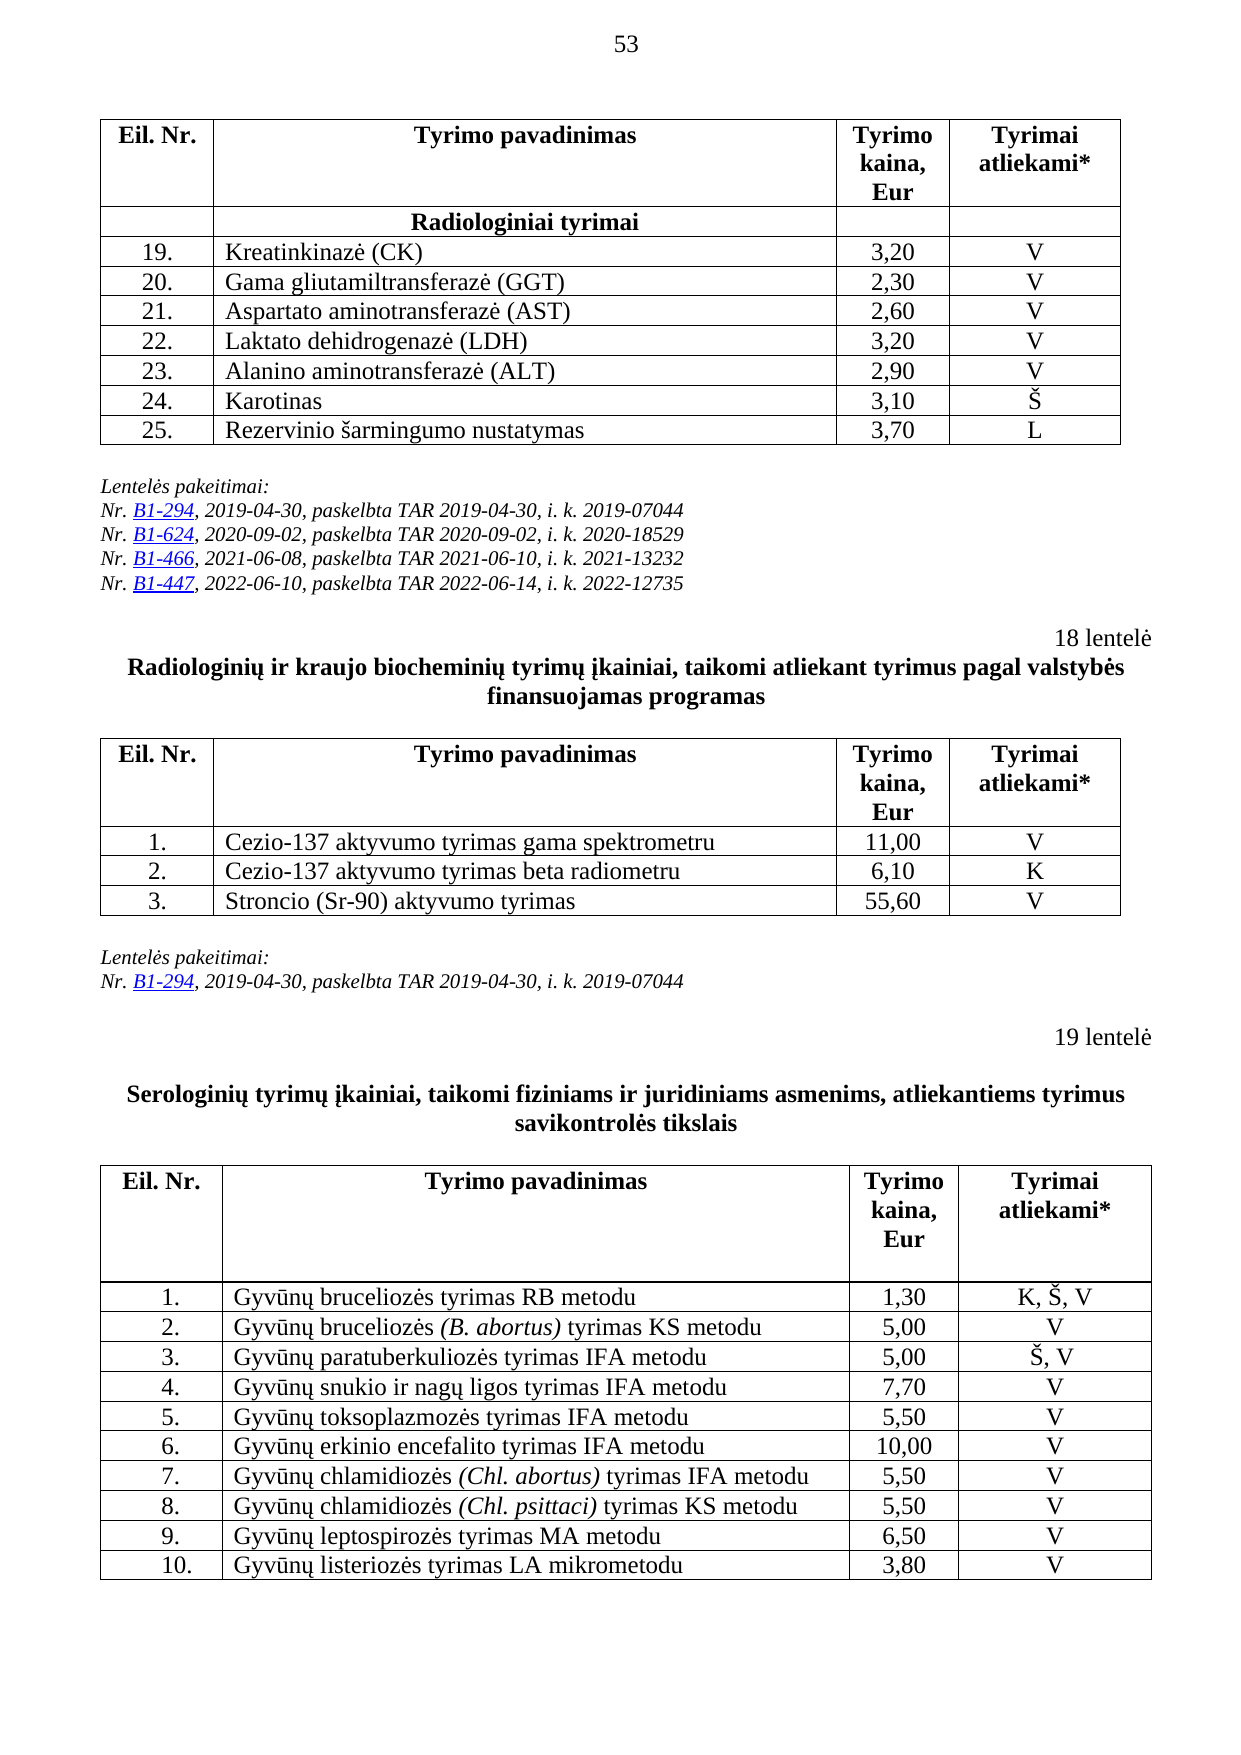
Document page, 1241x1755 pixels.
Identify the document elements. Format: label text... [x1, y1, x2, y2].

table_cell V [959, 1402, 1151, 1430]
table_cell V [959, 1372, 1151, 1401]
text Radiologinių ir kraujo biocheminių tyrimų įkainiai, taikomi atliekant tyrimus pagal valstybės finansuojamas programas [100, 652, 1152, 709]
table_header Tyrimai atliekami* [959, 1166, 1151, 1281]
table_cell Gyvūnų chlamidiozės (Chl. psittaci) tyrimas KS metodu [223, 1491, 849, 1520]
table_header Eil. Nr. [101, 739, 213, 826]
table_cell L [950, 416, 1120, 444]
table_cell 2,60 [837, 296, 949, 325]
table_cell Kreatinkinazė (CK) [214, 237, 836, 266]
table_cell 5. [101, 1402, 222, 1430]
table_cell 1. [101, 827, 213, 855]
text Nr. B1-294, 2019-04-30, paskelbta TAR 2019-04-30, i. k. 2019-07044 [100, 498, 1152, 522]
table_cell 5,00 [850, 1342, 958, 1371]
table_cell V [950, 267, 1120, 295]
table_cell 23. [101, 356, 213, 385]
table_cell 7,70 [850, 1372, 958, 1401]
table_header Tyrimo pavadinimas [214, 120, 836, 206]
table_cell Laktato dehidrogenazė (LDH) [214, 326, 836, 355]
table_cell 7. [101, 1461, 222, 1490]
table_cell Alanino aminotransferazė (ALT) [214, 356, 836, 385]
table_cell V [959, 1491, 1151, 1520]
text 19 lentelė [100, 1022, 1152, 1050]
table_cell 55,60 [837, 886, 949, 915]
table_header Tyrimo kaina, Eur [850, 1166, 958, 1281]
table_cell Gyvūnų toksoplazmozės tyrimas IFA metodu [223, 1402, 849, 1430]
table_cell Gama gliutamiltransferazė (GGT) [214, 267, 836, 295]
table_cell Gyvūnų bruceliozės (B. abortus) tyrimas KS metodu [223, 1312, 849, 1341]
table_header Eil. Nr. [101, 1166, 222, 1281]
table_cell 19. [101, 237, 213, 266]
table_cell 6. [101, 1431, 222, 1460]
text Nr. B1-466, 2021-06-08, paskelbta TAR 2021-06-10, i. k. 2021-13232 [100, 546, 1152, 570]
table_cell Š, V [959, 1342, 1151, 1371]
table_cell Gyvūnų paratuberkuliozės tyrimas IFA metodu [223, 1342, 849, 1371]
table_cell Gyvūnų chlamidiozės (Chl. abortus) tyrimas IFA metodu [223, 1461, 849, 1490]
table_cell [950, 207, 1120, 236]
table_cell 2. [101, 856, 213, 885]
table_cell V [959, 1551, 1151, 1579]
table_cell 9. [101, 1521, 222, 1549]
table_cell 2,30 [837, 267, 949, 295]
table_cell V [959, 1431, 1151, 1460]
table_cell 3. [101, 1342, 222, 1371]
table_header Tyrimo kaina, Eur [837, 120, 949, 206]
table_header Eil. Nr. [101, 120, 213, 206]
table_cell Cezio-137 aktyvumo tyrimas beta radiometru [214, 856, 836, 885]
text Lentelės pakeitimai: [100, 474, 1152, 498]
table_cell 5,50 [850, 1402, 958, 1430]
table_cell 3,70 [837, 416, 949, 444]
table_cell [101, 207, 213, 236]
table_cell 20. [101, 267, 213, 295]
table_cell V [950, 326, 1120, 355]
table_header Tyrimo pavadinimas [223, 1166, 849, 1281]
table_cell 22. [101, 326, 213, 355]
table_cell Gyvūnų erkinio encefalito tyrimas IFA metodu [223, 1431, 849, 1460]
table_cell 2,90 [837, 356, 949, 385]
table_cell K [950, 856, 1120, 885]
table_header Tyrimo pavadinimas [214, 739, 836, 826]
table_cell V [950, 296, 1120, 325]
table_cell 5,50 [850, 1491, 958, 1520]
table_cell 3. [101, 886, 213, 915]
table_cell Gyvūnų bruceliozės tyrimas RB metodu [223, 1283, 849, 1311]
table_cell 1. [101, 1283, 222, 1311]
table_cell V [959, 1521, 1151, 1549]
table_cell 2. [101, 1312, 222, 1341]
table_cell 21. [101, 296, 213, 325]
table_cell Gyvūnų leptospirozės tyrimas MA metodu [223, 1521, 849, 1549]
table_cell 4. [101, 1372, 222, 1401]
table_cell [837, 207, 949, 236]
table_cell 6,50 [850, 1521, 958, 1549]
table_cell 3,20 [837, 237, 949, 266]
table_cell Š [950, 386, 1120, 414]
table_cell 3,10 [837, 386, 949, 414]
text Serologinių tyrimų įkainiai, taikomi fiziniams ir juridiniams asmenims, atliekantiems tyrimus savikontrolės tikslais [100, 1079, 1152, 1137]
table_header Tyrimai atliekami* [950, 120, 1120, 206]
text Nr. B1-447, 2022-06-10, paskelbta TAR 2022-06-14, i. k. 2022-12735 [100, 570, 1152, 594]
table_cell K, Š, V [959, 1283, 1151, 1311]
table_cell 11,00 [837, 827, 949, 855]
table_cell 8. [101, 1491, 222, 1520]
table_cell 6,10 [837, 856, 949, 885]
table_cell Gyvūnų snukio ir nagų ligos tyrimas IFA metodu [223, 1372, 849, 1401]
table_cell Stroncio (Sr-90) aktyvumo tyrimas [214, 886, 836, 915]
text Lentelės pakeitimai: [100, 945, 1152, 969]
table_cell V [959, 1312, 1151, 1341]
table_cell Radiologiniai tyrimai [214, 207, 836, 236]
table_cell V [950, 827, 1120, 855]
table_header Tyrimo kaina, Eur [837, 739, 949, 826]
text Nr. B1-294, 2019-04-30, paskelbta TAR 2019-04-30, i. k. 2019-07044 [100, 969, 1152, 993]
table_cell Karotinas [214, 386, 836, 414]
table_cell 3,20 [837, 326, 949, 355]
table_cell Rezervinio šarmingumo nustatymas [214, 416, 836, 444]
table_cell 1,30 [850, 1283, 958, 1311]
table_cell Gyvūnų listeriozės tyrimas LA mikrometodu [223, 1551, 849, 1579]
table_cell 10. [101, 1551, 222, 1579]
table_header Tyrimai atliekami* [950, 739, 1120, 826]
text 18 lentelė [100, 623, 1152, 652]
table_cell 3,80 [850, 1551, 958, 1579]
table_cell V [950, 237, 1120, 266]
table_cell 25. [101, 416, 213, 444]
table_cell 24. [101, 386, 213, 414]
table_cell 5,50 [850, 1461, 958, 1490]
table_cell V [950, 886, 1120, 915]
table_cell V [959, 1461, 1151, 1490]
table_cell 10,00 [850, 1431, 958, 1460]
table_cell Cezio-137 aktyvumo tyrimas gama spektrometru [214, 827, 836, 855]
text Nr. B1-624, 2020-09-02, paskelbta TAR 2020-09-02, i. k. 2020-18529 [100, 522, 1152, 546]
table_cell V [950, 356, 1120, 385]
table_cell 5,00 [850, 1312, 958, 1341]
table_cell Aspartato aminotransferazė (AST) [214, 296, 836, 325]
